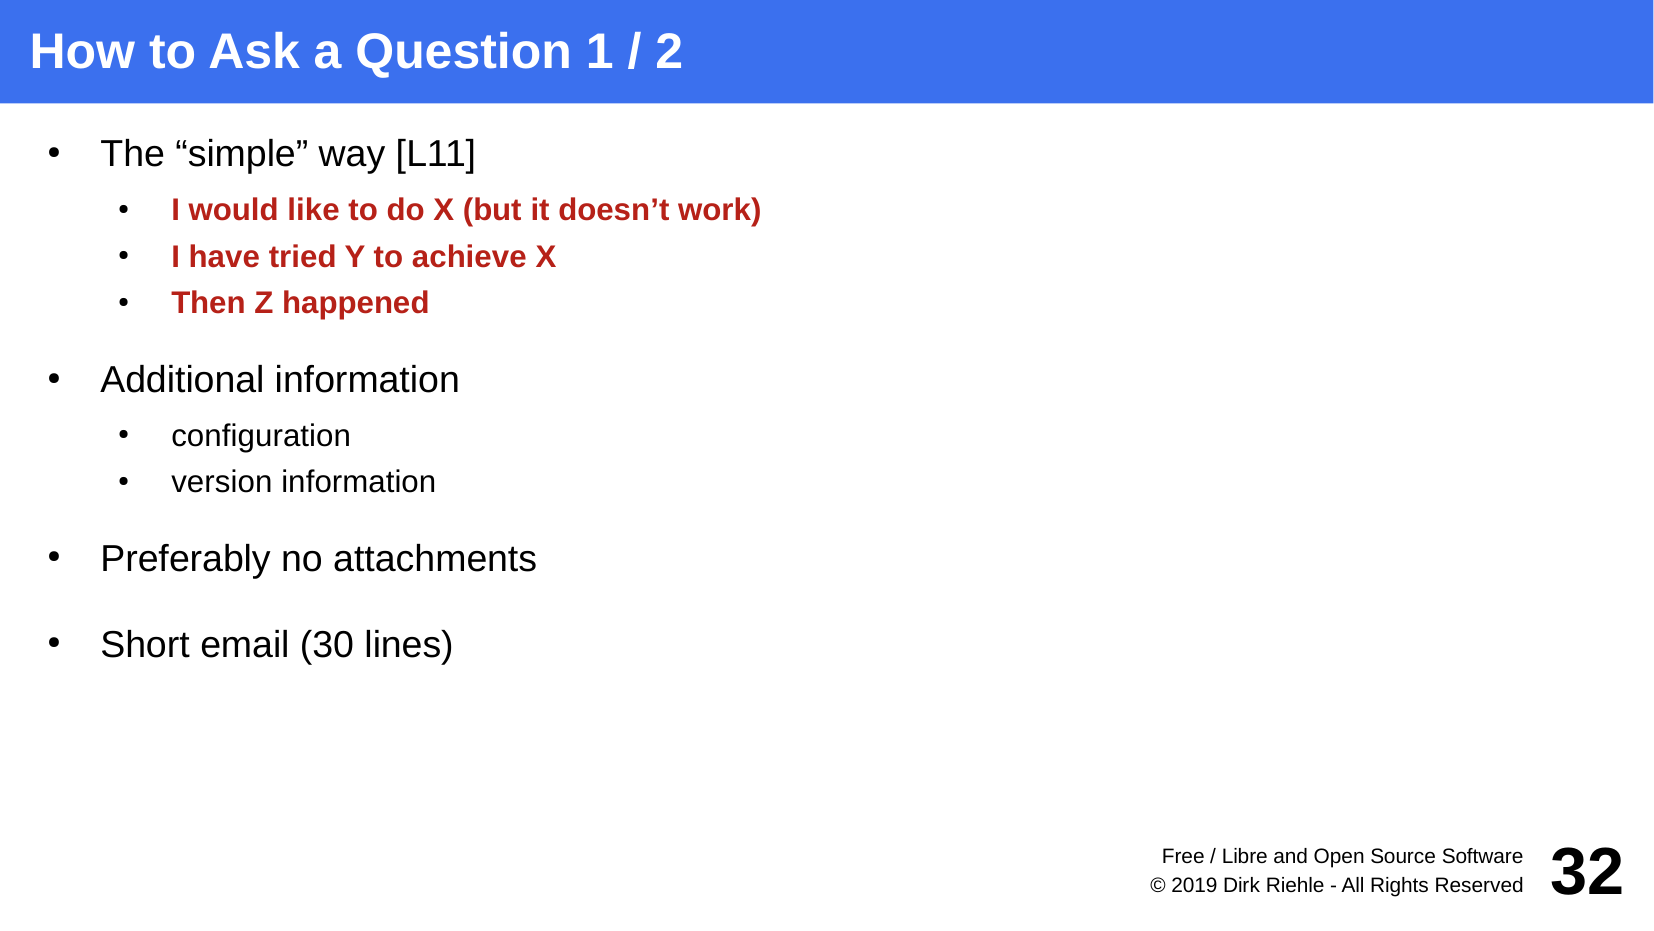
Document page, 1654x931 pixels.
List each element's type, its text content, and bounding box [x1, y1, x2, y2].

list The “simple” way [L11] I would like to do X (but it doesn’t work) I have tried Y to achieve X Then Z happened Additional information configuration version information Preferably no attachments Short email (30 lines) [29, 132, 1625, 813]
title How to Ask a Question 1 / 2 [0, 0, 1654, 104]
